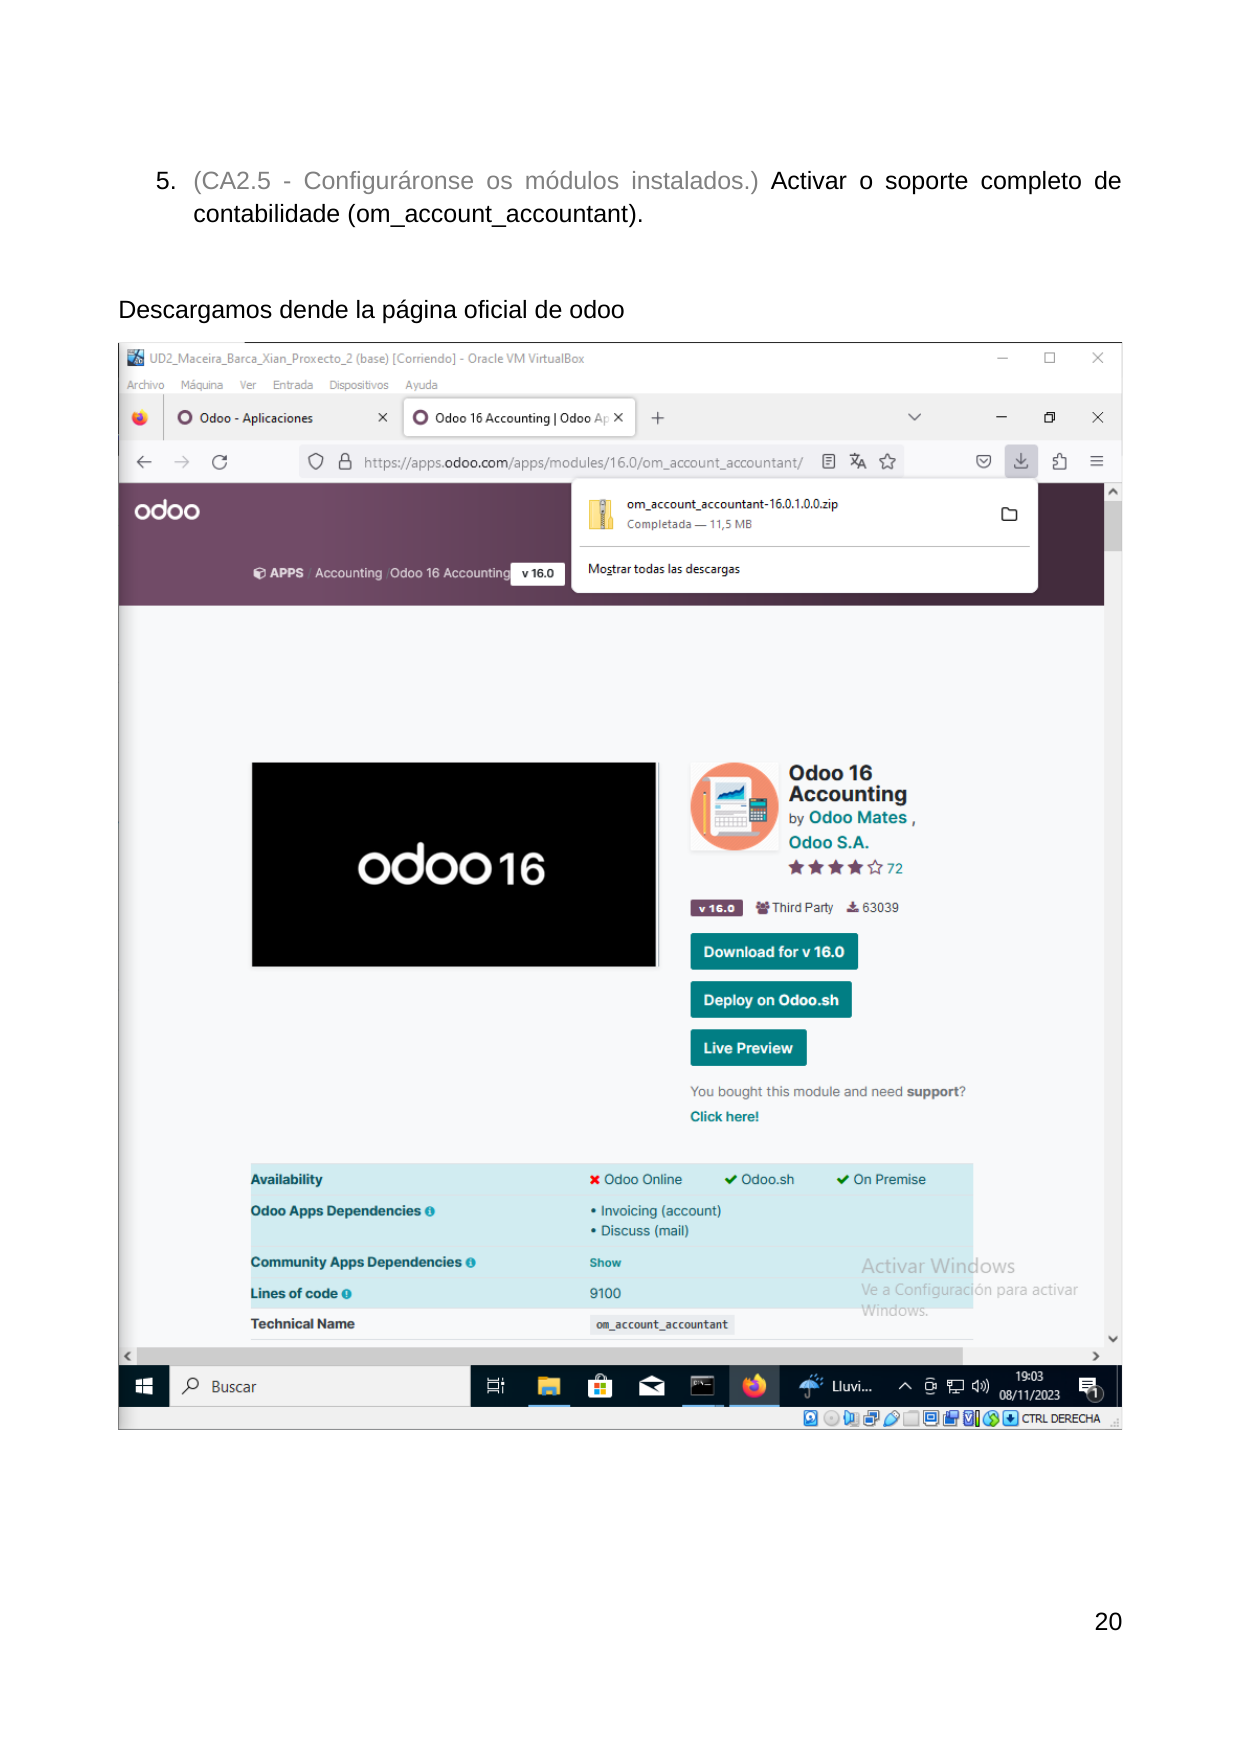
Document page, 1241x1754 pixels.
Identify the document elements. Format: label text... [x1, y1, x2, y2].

list (CA2.5 - Configuráronse os módulos instalados.) Activar o soporte completo de contabilidade (om_account_accountant). [156, 166, 1122, 228]
text Descargamos dende la página oficial de odoo [118, 294, 1122, 323]
picture [118, 342, 1123, 1430]
